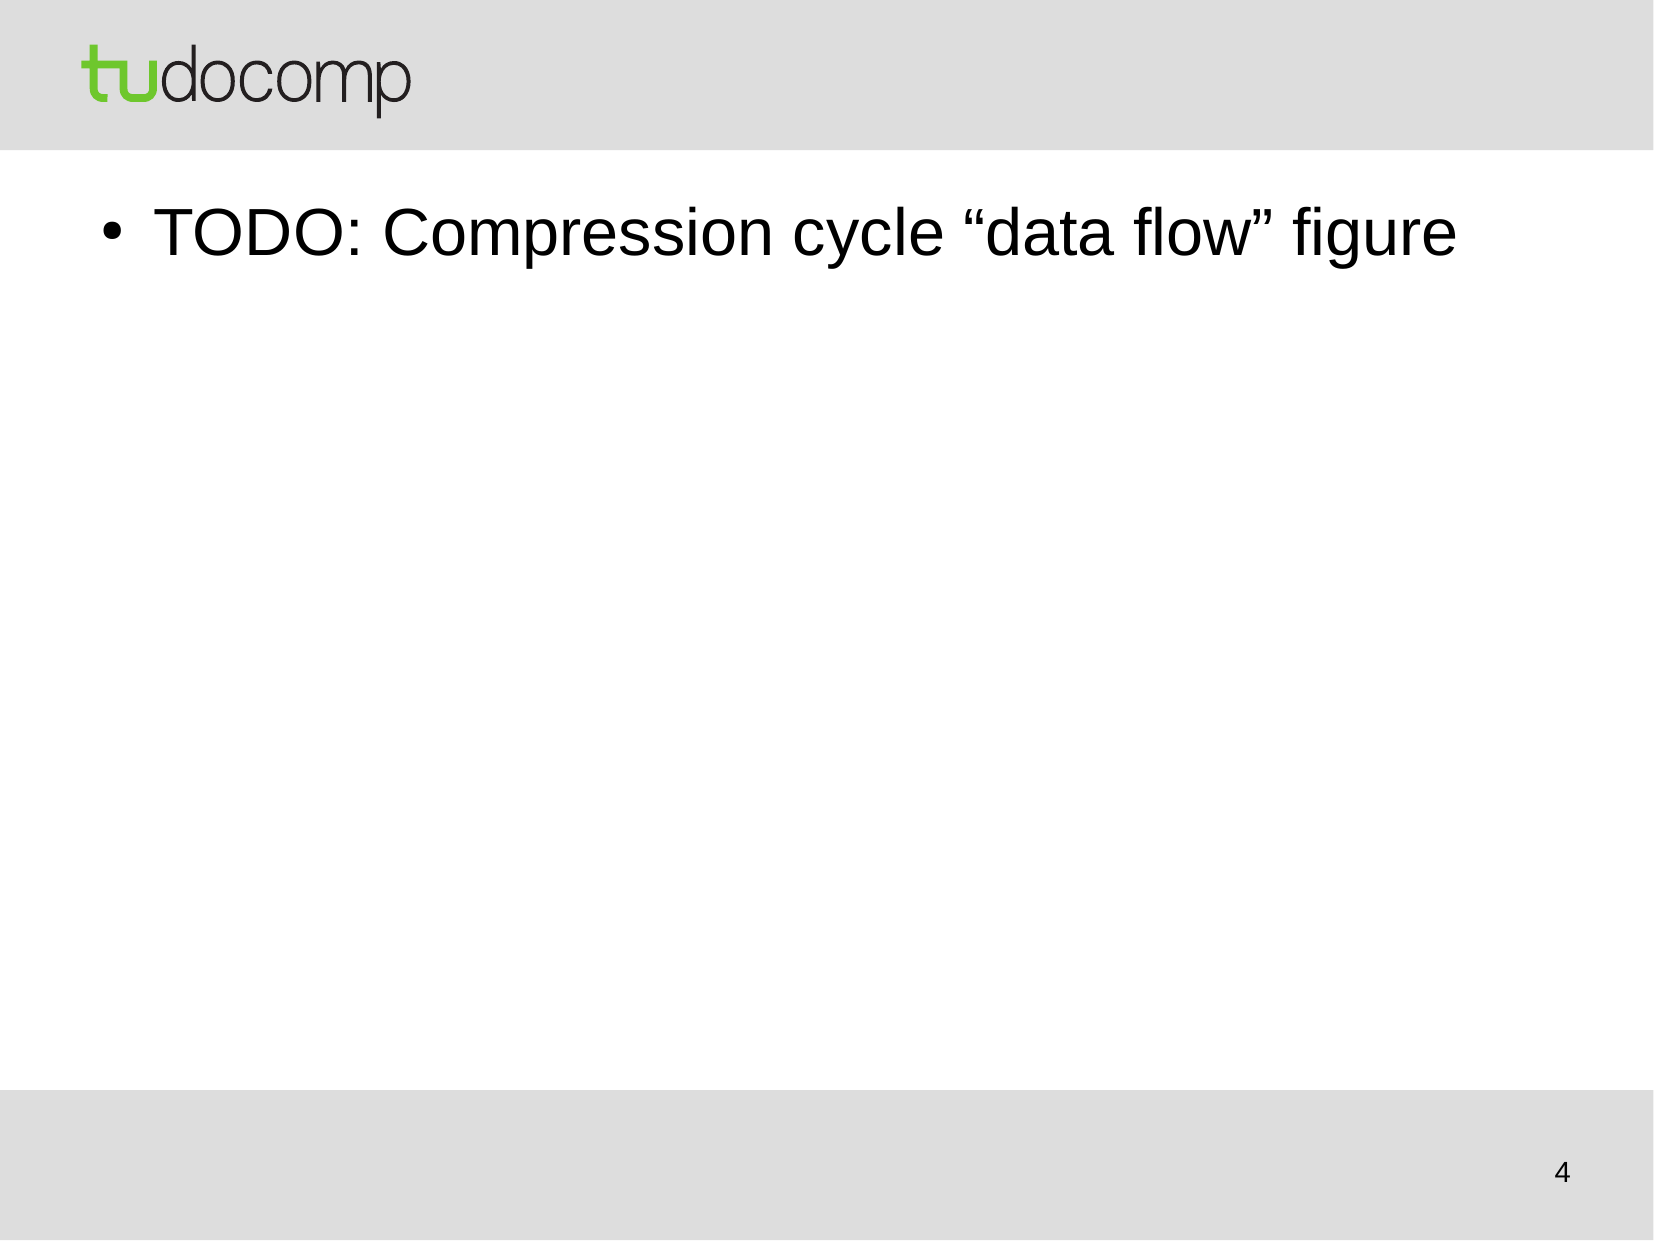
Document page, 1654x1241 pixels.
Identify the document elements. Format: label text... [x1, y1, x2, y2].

list TODO: Compression cycle “data flow” figure [82, 195, 1571, 1051]
